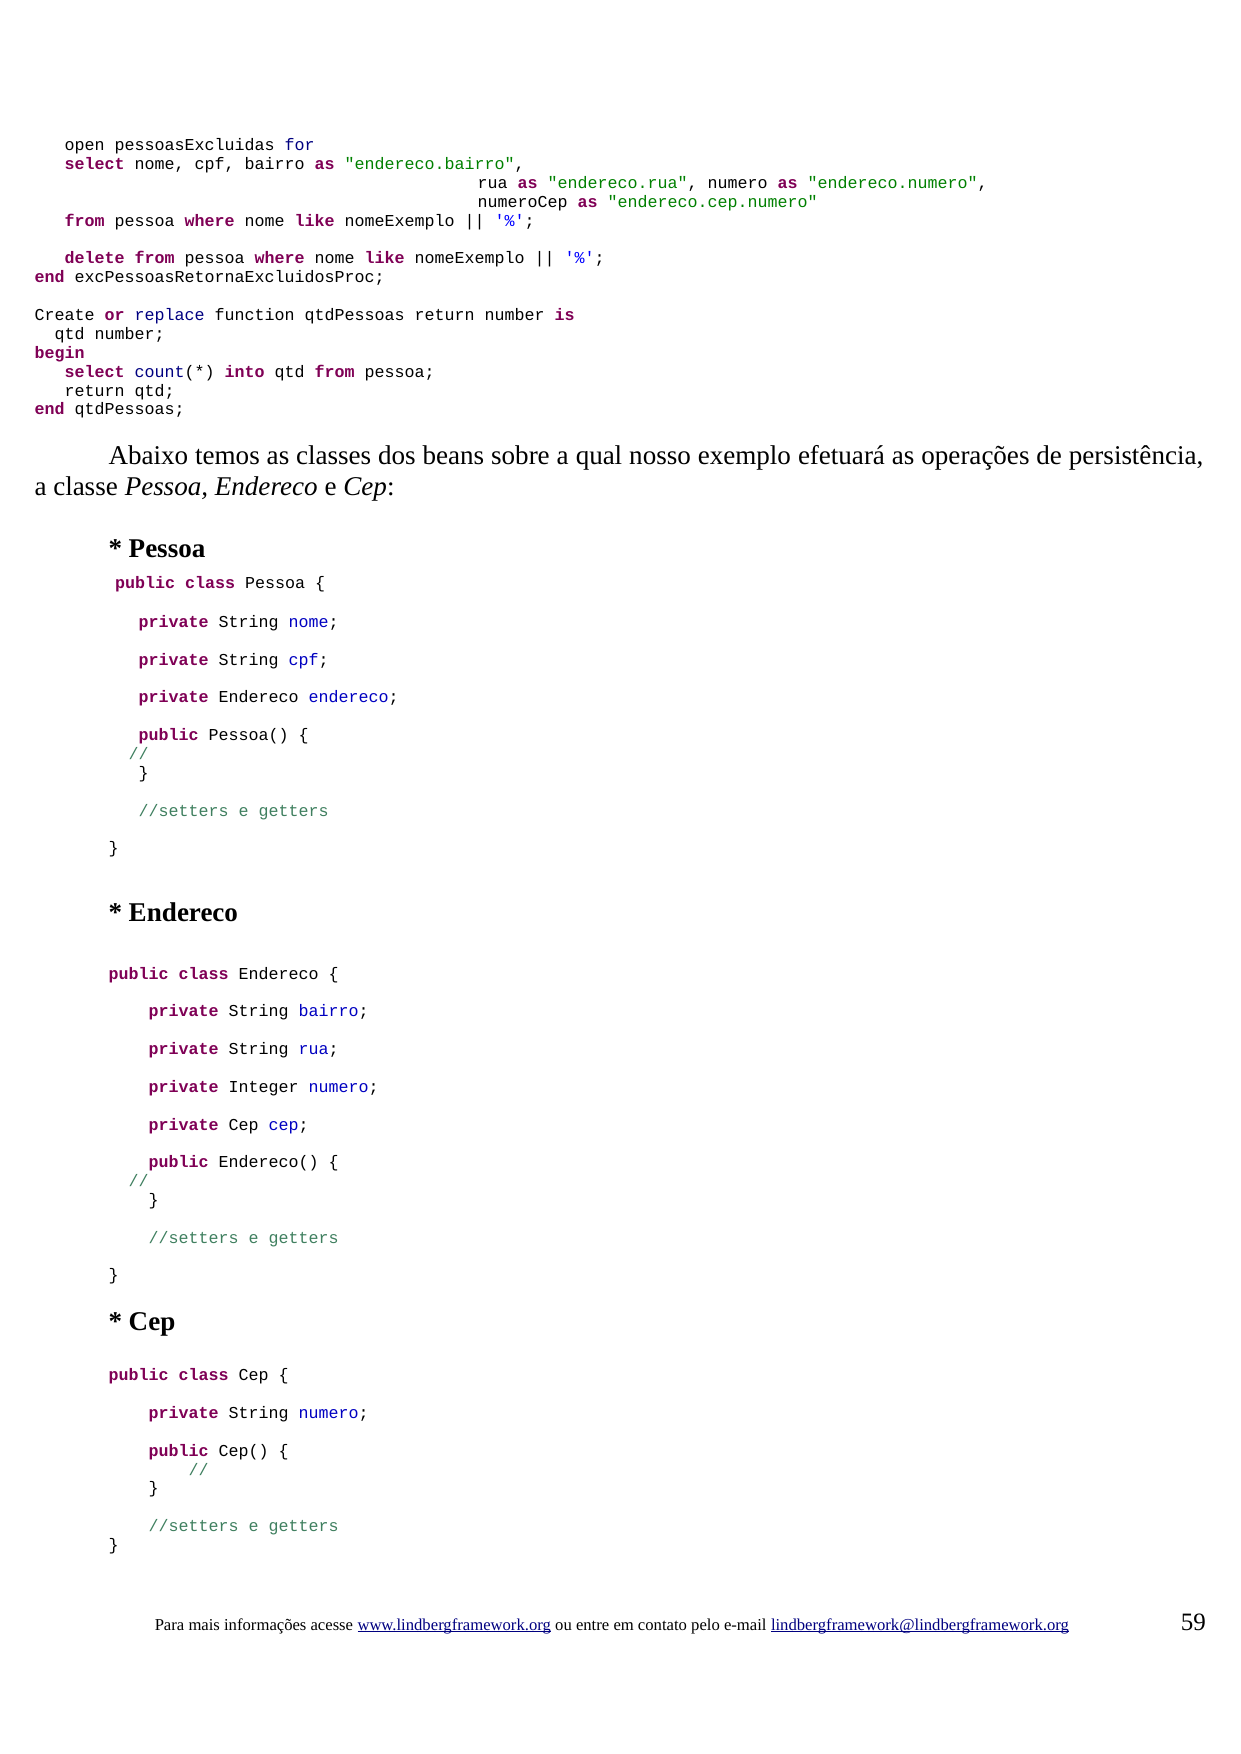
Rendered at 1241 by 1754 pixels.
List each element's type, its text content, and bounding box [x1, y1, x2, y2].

text private String cpf; [34, 651, 1206, 670]
text public class Endereco { [34, 965, 1206, 984]
text //setters e getters [34, 802, 1206, 821]
text private Endereco endereco; [34, 689, 1206, 708]
text public class Cep { [34, 1367, 1206, 1386]
text private String nome; [34, 613, 1206, 632]
text * Endereco [34, 896, 1206, 927]
text } [34, 840, 1206, 859]
text qtd number; [34, 326, 1206, 344]
text rua as "endereco.rua", numero as "endereco.numero", [34, 175, 1206, 193]
text return qtd; [34, 382, 1206, 401]
text // [34, 746, 1206, 764]
text private Integer numero; [34, 1078, 1206, 1097]
text Abaixo temos as classes dos beans sobre a qual nosso exemplo efetuará as operações de persistência, a classe Pessoa, Endereco e Cep: [34, 439, 1206, 501]
text * Pessoa [34, 532, 1206, 563]
text open pessoasExcluidas for [34, 137, 1206, 156]
text private String numero; [34, 1404, 1206, 1423]
text } [34, 764, 1206, 783]
text //setters e getters [34, 1518, 1206, 1537]
text } [34, 1267, 1206, 1286]
text private String rua; [34, 1041, 1206, 1059]
text public class Pessoa { [34, 563, 1206, 595]
text // [34, 1461, 1206, 1480]
text select nome, cpf, bairro as "endereco.bairro", [34, 156, 1206, 175]
text * Cep [34, 1304, 1206, 1336]
text private String bairro; [34, 1003, 1206, 1022]
text } [34, 1191, 1206, 1210]
text // [34, 1173, 1206, 1191]
text public Pessoa() { [34, 727, 1206, 746]
text Create or replace function qtdPessoas return number is [34, 307, 1206, 326]
text from pessoa where nome like nomeExemplo || '%'; [34, 212, 1206, 231]
text end excPessoasRetornaExcluidosProc; [34, 269, 1206, 288]
text delete from pessoa where nome like nomeExemplo || '%'; [34, 250, 1206, 269]
text } [34, 1537, 1206, 1555]
text private Cep cep; [34, 1116, 1206, 1135]
text select count(*) into qtd from pessoa; [34, 363, 1206, 382]
text public Cep() { [34, 1442, 1206, 1461]
text //setters e getters [34, 1229, 1206, 1248]
text public Endereco() { [34, 1154, 1206, 1173]
text end qtdPessoas; [34, 401, 1206, 420]
text numeroCep as "endereco.cep.numero" [34, 193, 1206, 212]
text begin [34, 344, 1206, 363]
text } [34, 1480, 1206, 1499]
